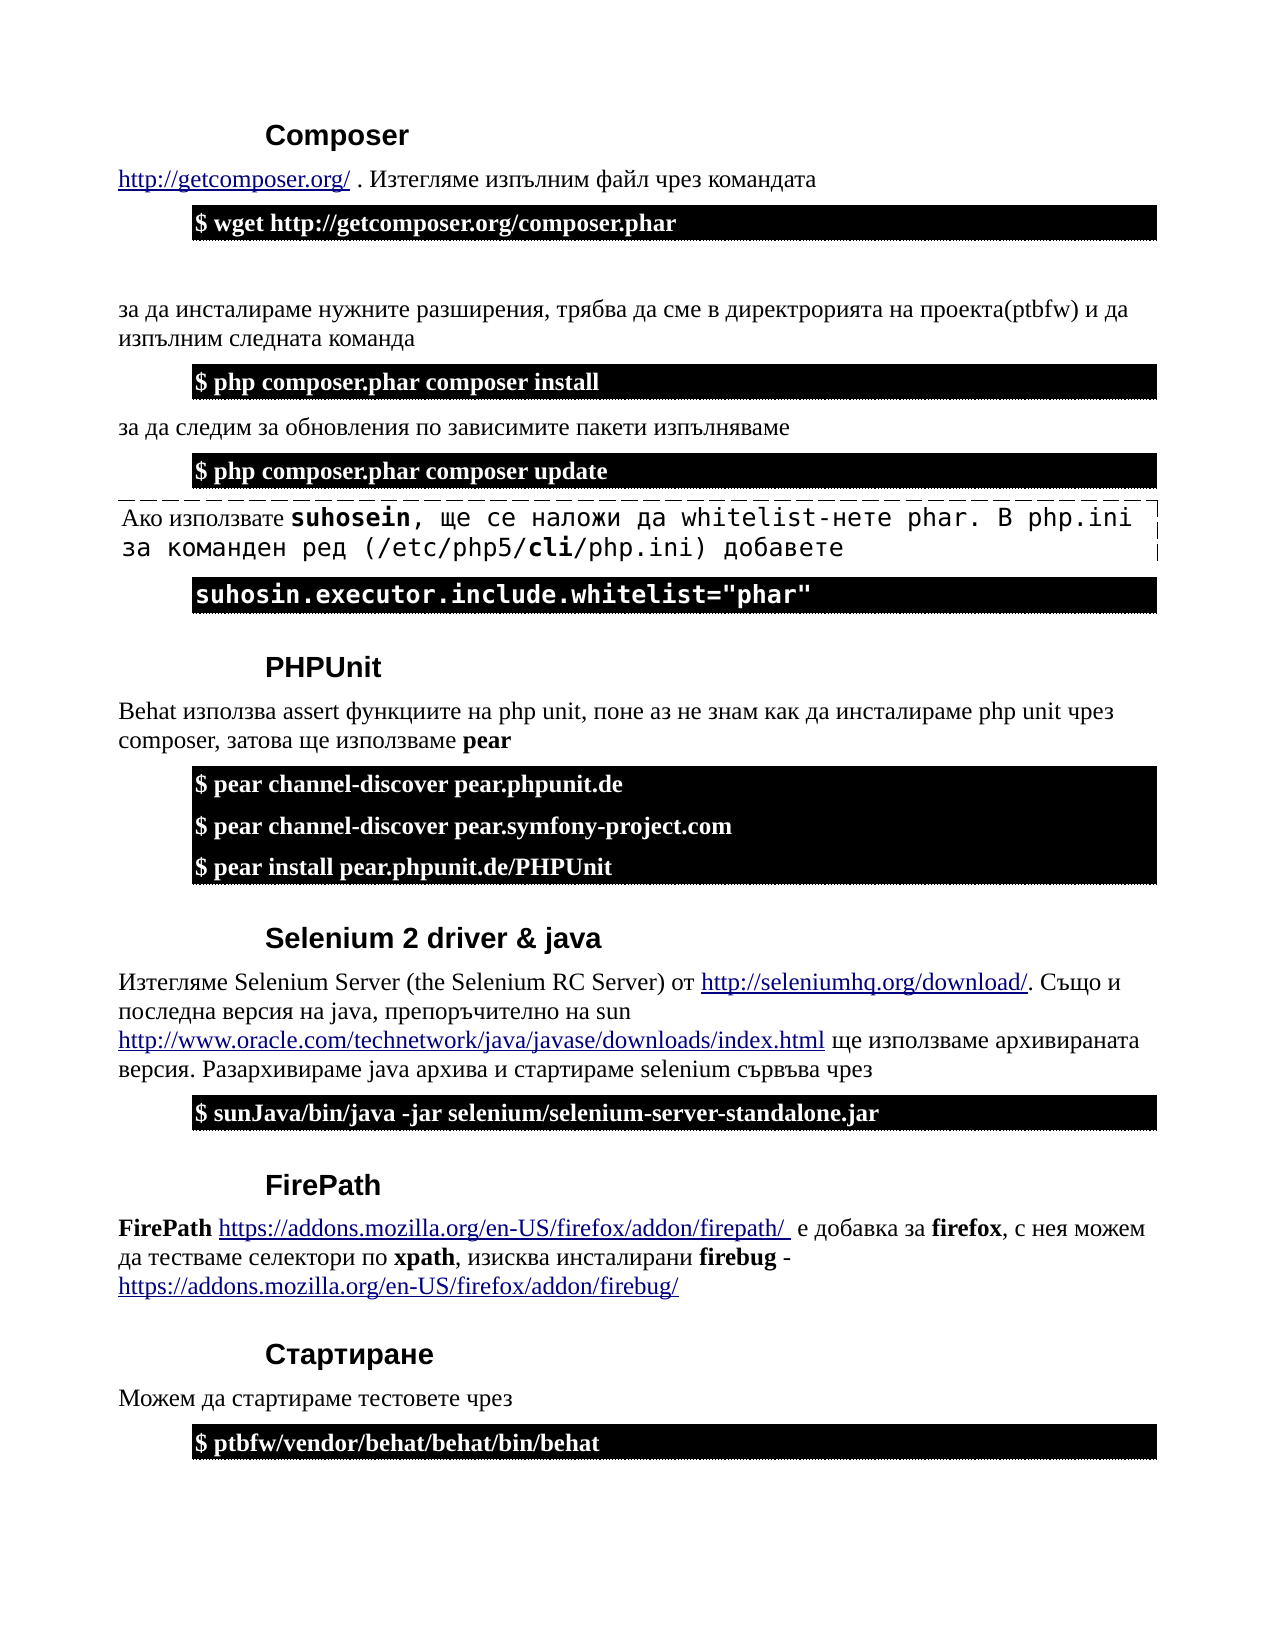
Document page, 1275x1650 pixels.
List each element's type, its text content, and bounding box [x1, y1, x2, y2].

subtitle Selenium 2 driver & java [265, 921, 1157, 955]
text $ pear install pear.phpunit.de/PHPUnit [192, 849, 1157, 884]
subtitle FirePath [265, 1167, 1157, 1201]
text Можем да стартираме тестовете чрез [118, 1383, 1157, 1412]
text Behat използва assert функциите на php unit, поне аз не знам как да инсталираме php unit чрез composer, затова ще използваме pear [118, 696, 1157, 754]
subtitle PHPUnit [265, 650, 1157, 684]
text $ pear channel-discover pear.symfony-project.com [192, 808, 1157, 839]
text Ако използвате suhosein, ще се наложи да whitelist-нете phar. В php.ini за команден ред (/etc/php5/cli/php.ini) добавете [118, 500, 1157, 565]
text $ pear channel-discover pear.phpunit.de [192, 766, 1157, 798]
text $ php composer.phar composer install [192, 364, 1157, 399]
text http://getcomposer.org/ . Изтегляме изпълним файл чрез командата [118, 164, 1157, 193]
text за да инсталираме нужните разширения, трябва да сме в директрорията на проекта(ptbfw) и да изпълним следната команда [118, 294, 1157, 352]
text Изтегляме Selenium Server (the Selenium RC Server) от http://seleniumhq.org/download/. Също и последна версия на java, препоръчително на sun http://www.oracle.com/technetwork/java/javase/downloads/index.html ще използваме архивираната версия. Разархивираме java архива и стартираме selenium сървъва чрез [118, 967, 1157, 1082]
text $ ptbfw/vendor/behat/behat/bin/behat [192, 1424, 1157, 1459]
text за да следим за обновления по зависимите пакети изпълняваме [118, 412, 1157, 440]
text $ php composer.phar composer update [192, 453, 1157, 488]
text $ wget http://getcomposer.org/composer.phar [192, 205, 1157, 240]
subtitle Стартиране [265, 1337, 1157, 1371]
text $ sunJava/bin/java -jar selenium/selenium-server-standalone.jar [192, 1095, 1157, 1130]
text FirePath https://addons.mozilla.org/en-US/firefox/addon/firepath/ е добавка за firefox, с нея можем да тестваме селектори по xpath, изисква инсталирани firebug - https://addons.mozilla.org/en-US/firefox/addon/firebug/ [118, 1213, 1157, 1300]
subtitle Composer [265, 118, 1157, 152]
text suhosin.executor.include.whitelist="phar" [192, 577, 1157, 613]
